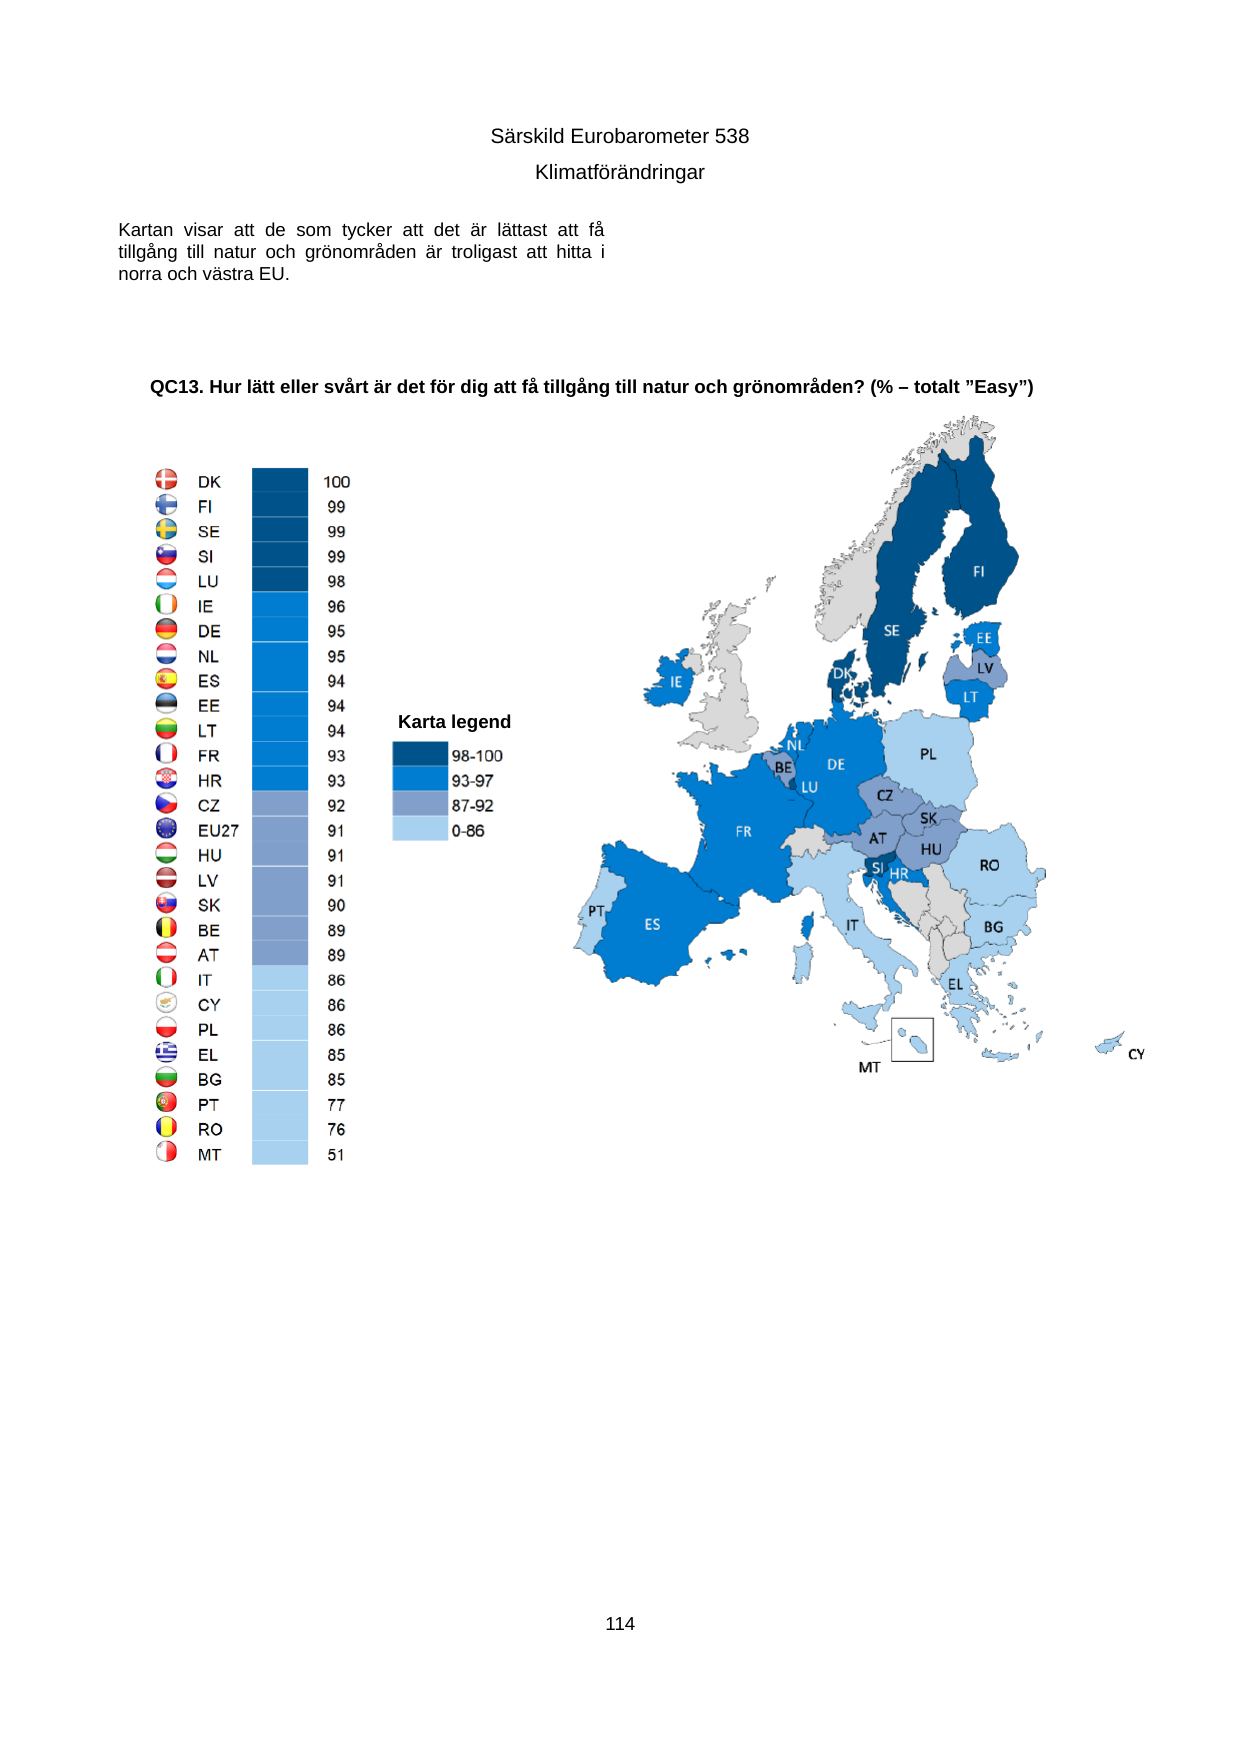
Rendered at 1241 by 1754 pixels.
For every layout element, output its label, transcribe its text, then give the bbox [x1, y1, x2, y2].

picture [118, 400, 1153, 1170]
text Kartan visar att de som tycker att det är lättast att få tillgång till natur och grönområden är troligast att hitta i norra och västra EU. [118, 219, 605, 284]
